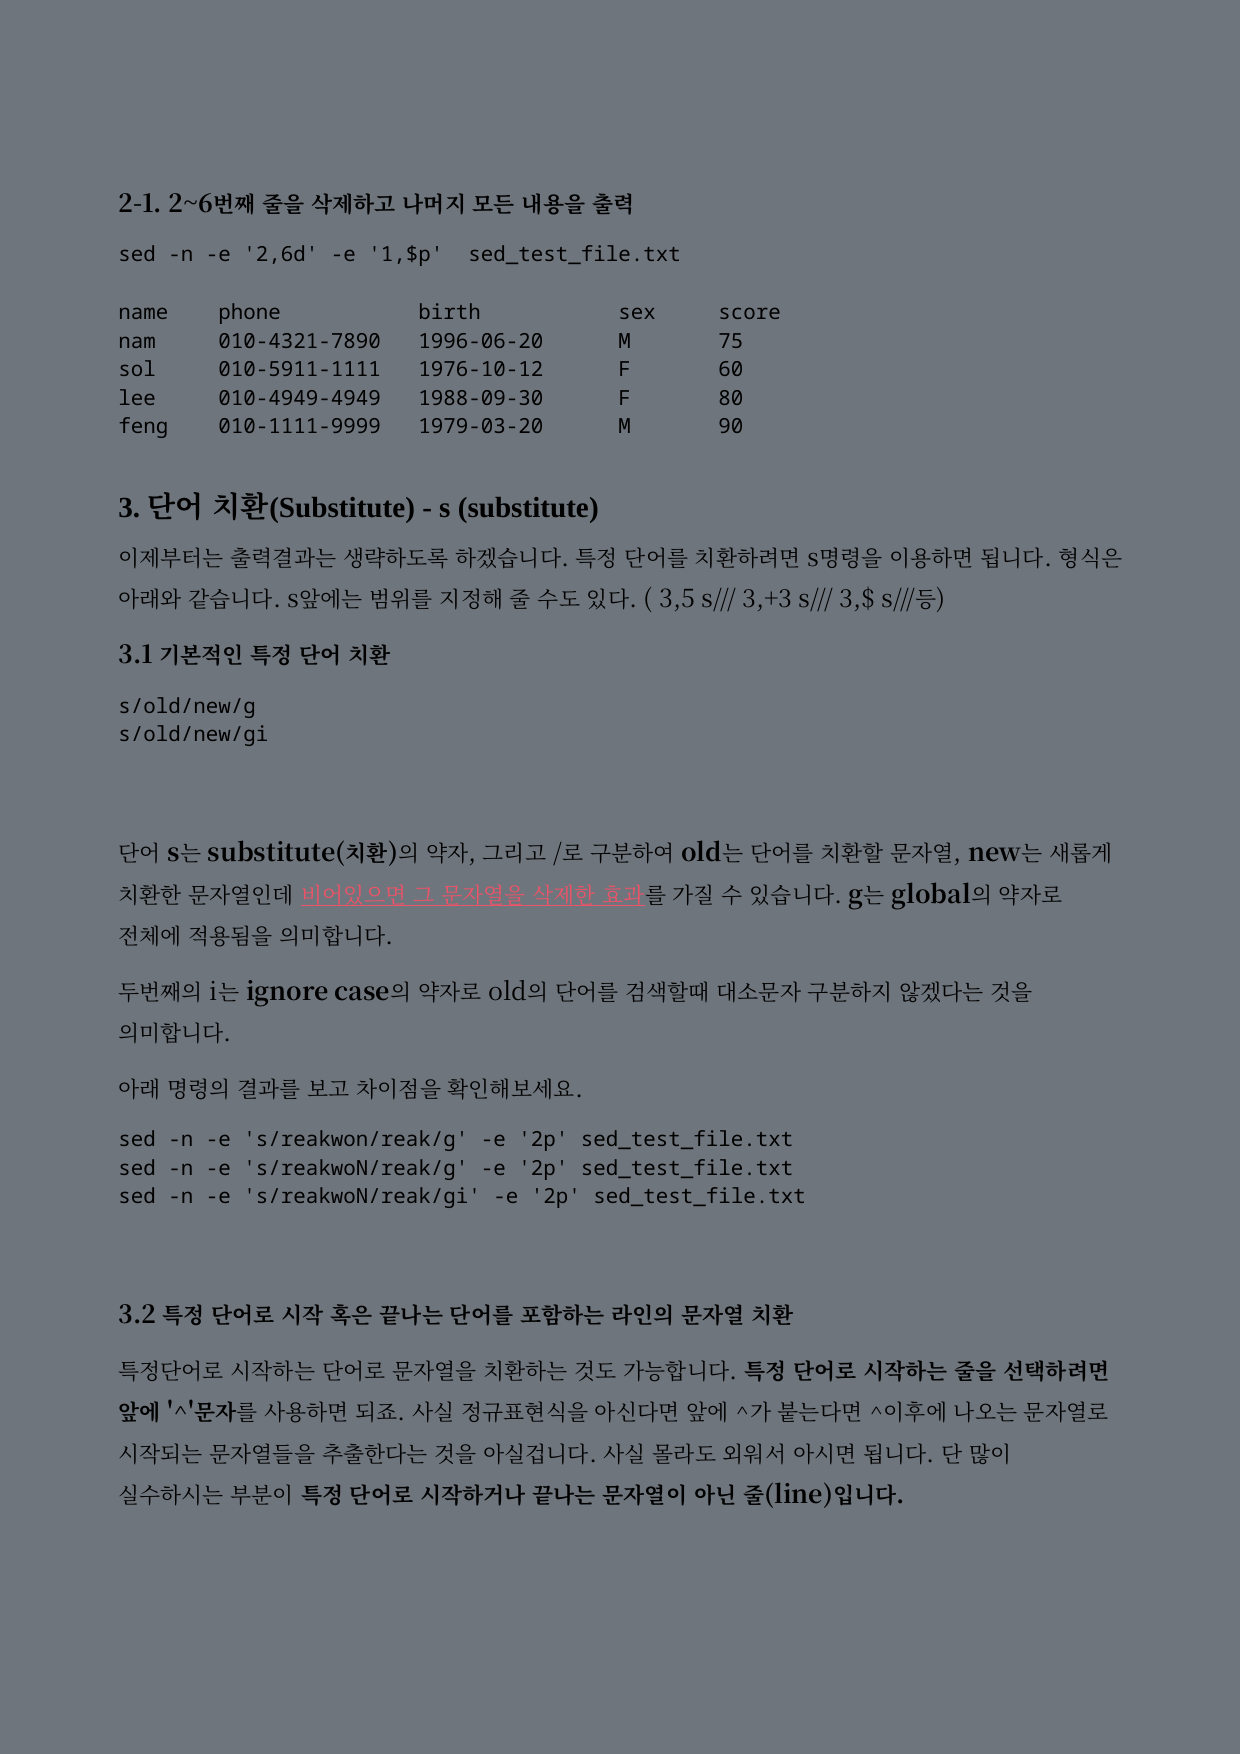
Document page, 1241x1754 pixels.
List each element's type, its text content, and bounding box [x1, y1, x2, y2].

text s/old/new/g [118, 691, 1122, 719]
text name phone birth sex score [118, 297, 1122, 326]
text sed -n -e 's/reakwoN/reak/gi' -e '2p' sed_test_file.txt [118, 1181, 1122, 1209]
text 두번째의 i는 ignore case의 약자로 old의 단어를 검색할때 대소문자 구분하지 않겠다는 것을 의미합니다. [118, 971, 1122, 1048]
text lee 010-4949-4949 1988-09-30 F 80 [118, 383, 1122, 411]
text sed -n -e '2,6d' -e '1,$p' sed_test_file.txt [118, 239, 1122, 268]
text 3.2 특정 단어로 시작 혹은 끝나는 단어를 포함하는 라인의 문자열 치환 [118, 1295, 1122, 1331]
text 단어 s는 substitute(치환)의 약자, 그리고 /로 구분하여 old는 단어를 치환할 문자열, new는 새롭게 치환한 문자열인데 비어있으면 그 문자열을 삭제한 효과를 가질 수 있습니다. g는 global의 약자로 전체에 적용됨을 의미합니다. [118, 833, 1122, 951]
text feng 010-1111-9999 1979-03-20 M 90 [118, 411, 1122, 439]
text 3.1 기본적인 특정 단어 치환 [118, 635, 1122, 671]
text 특정단어로 시작하는 단어로 문자열을 치환하는 것도 가능합니다. 특정 단어로 시작하는 줄을 선택하려면 앞에 '^'문자를 사용하면 되죠. 사실 정규표현식을 아신다면 앞에 ^가 붙는다면 ^이후에 나오는 문자열로 시작되는 문자열들을 추출한다는 것을 아실겁니다. 사실 몰라도 외워서 아시면 됩니다. 단 많이 실수하시는 부분이 특정 단어로 시작하거나 끝나는 문자열이 아닌 줄(line)입니다. [118, 1351, 1122, 1510]
text 아래 명령의 결과를 보고 차이점을 확인해보세요. [118, 1068, 1122, 1104]
text 2-1. 2~6번째 줄을 삭제하고 나머지 모든 내용을 출력 [118, 183, 1122, 219]
text sed -n -e 's/reakwon/reak/g' -e '2p' sed_test_file.txt [118, 1124, 1122, 1153]
text 이제부터는 출력결과는 생략하도록 하겠습니다. 특정 단어를 치환하려면 s명령을 이용하면 됩니다. 형식은 아래와 같습니다. s앞에는 범위를 지정해 줄 수도 있다. ( 3,5 s/// 3,+3 s/// 3,$ s///등) [118, 538, 1122, 615]
subtitle 3. 단어 치환(Substitute) - s (substitute) [118, 483, 1122, 525]
text s/old/new/gi [118, 719, 1122, 748]
text sed -n -e 's/reakwoN/reak/g' -e '2p' sed_test_file.txt [118, 1153, 1122, 1181]
text sol 010-5911-1111 1976-10-12 F 60 [118, 354, 1122, 383]
text nam 010-4321-7890 1996-06-20 M 75 [118, 326, 1122, 354]
